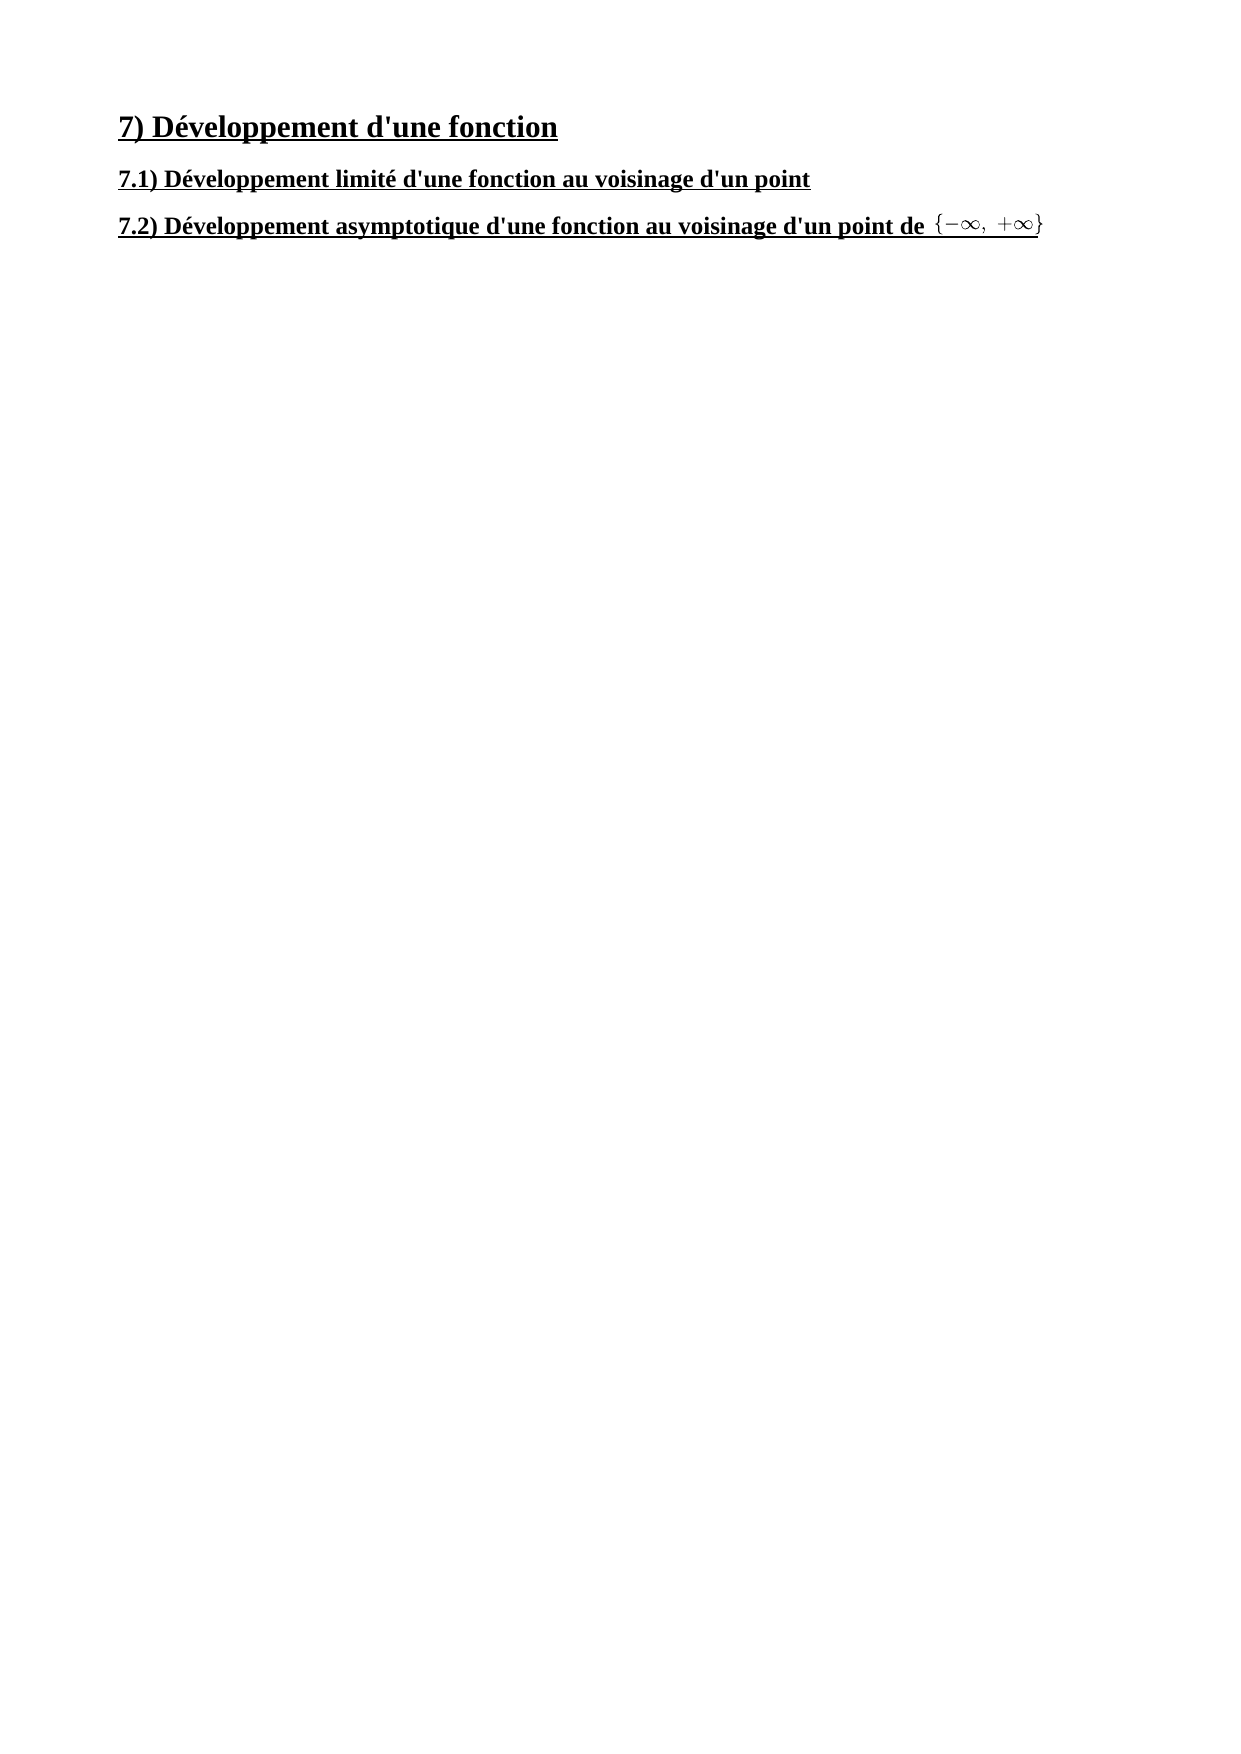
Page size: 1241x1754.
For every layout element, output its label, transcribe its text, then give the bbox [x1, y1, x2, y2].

text 7) Développement d'une fonction [118, 108, 1122, 144]
text 7.2) Développement asymptotique d'une fonction au voisinage d'un point de [118, 211, 1122, 240]
text 7.1) Développement limité d'une fonction au voisinage d'un point [118, 164, 1122, 192]
